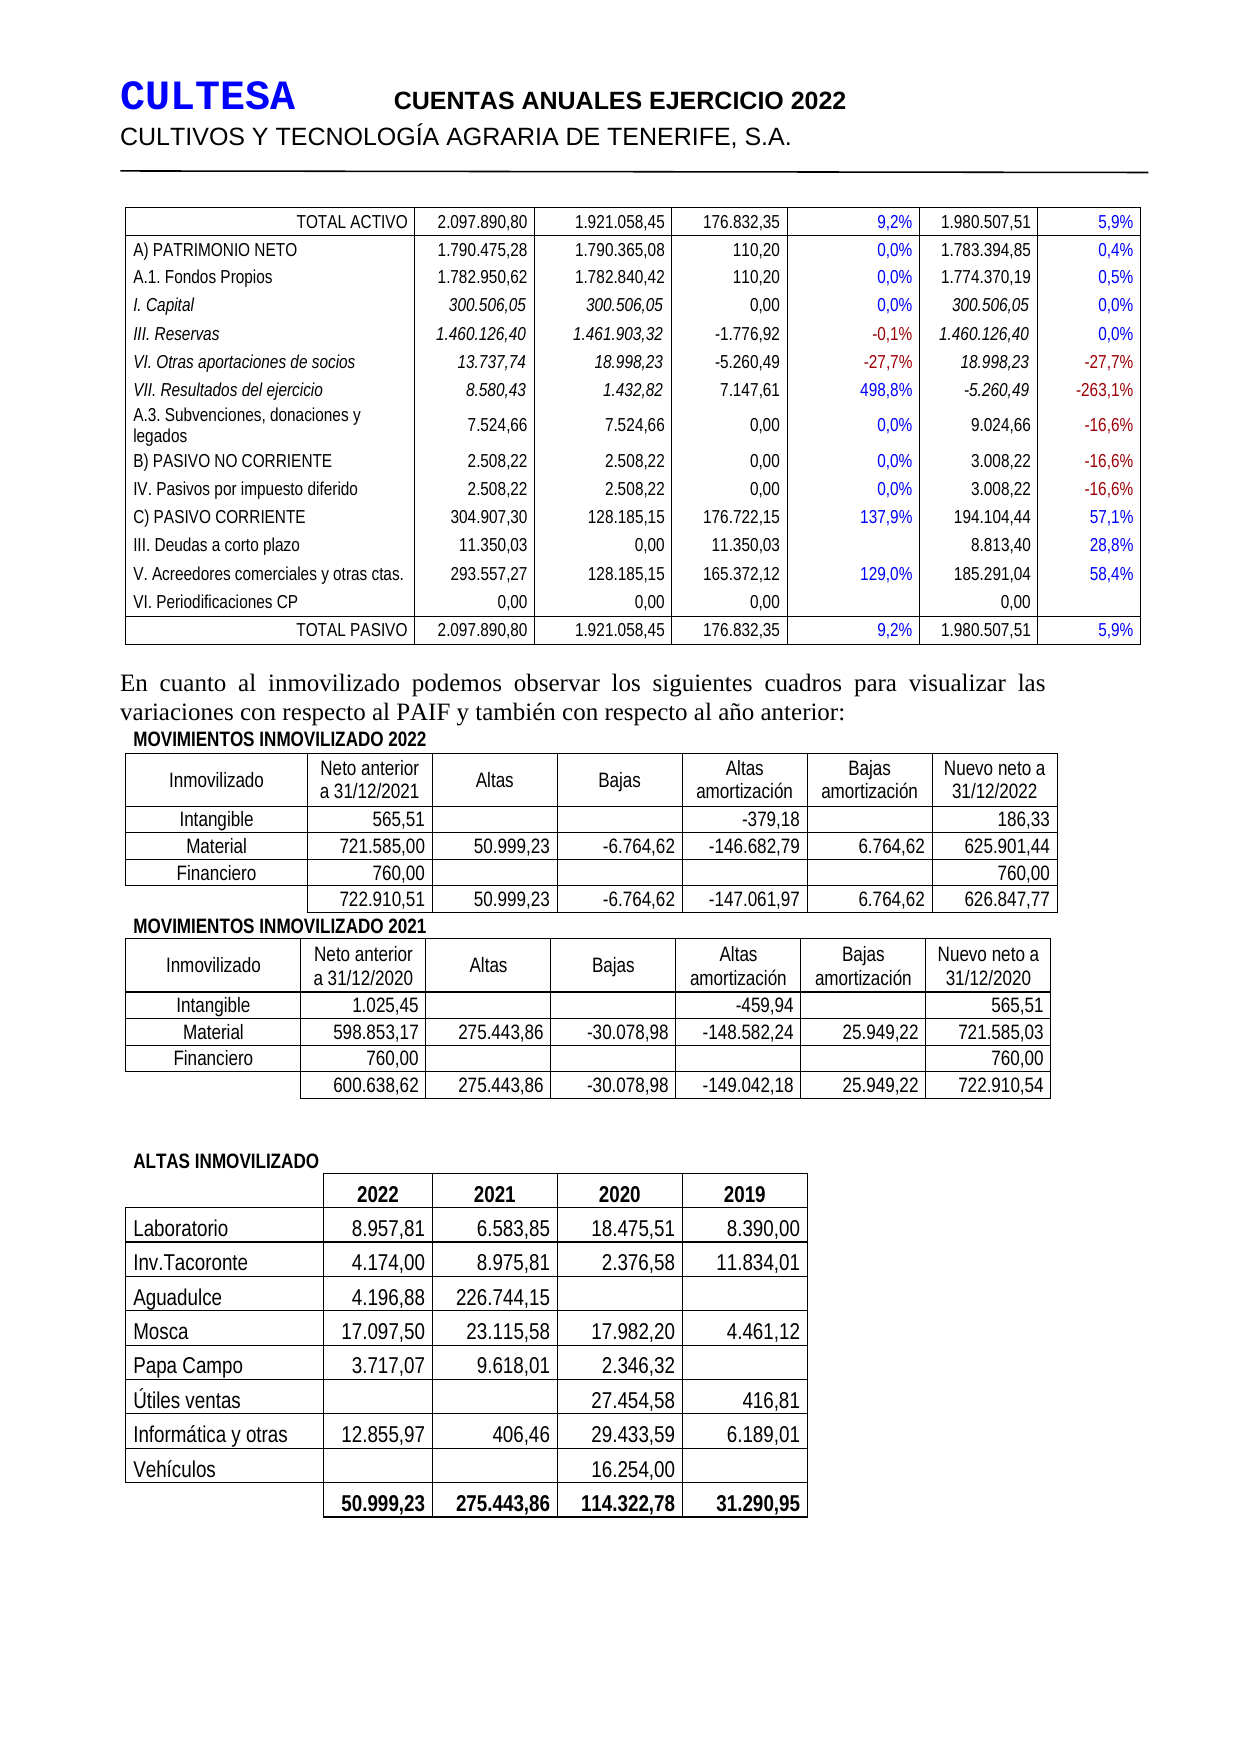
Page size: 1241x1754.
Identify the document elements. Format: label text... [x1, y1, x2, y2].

table_cell 1.783.394,85 [920, 236, 1037, 263]
table_cell 6.764,62 [808, 833, 932, 859]
table_cell -146.682,79 [683, 833, 807, 859]
table_cell [426, 1046, 550, 1071]
table_header [682, 1146, 807, 1173]
table_cell Bajas [558, 754, 682, 806]
table_cell 0,00 [672, 475, 787, 503]
table_cell [676, 913, 801, 938]
table_cell -459,94 [676, 993, 800, 1018]
table_cell 18.998,23 [920, 348, 1037, 376]
table_cell -148.582,24 [676, 1019, 800, 1044]
table_cell -5.260,49 [920, 376, 1037, 404]
table_cell 760,00 [301, 1046, 425, 1071]
table_cell [1051, 913, 1057, 938]
table_header ALTAS INMOVILIZADO [126, 1146, 432, 1173]
table_header MOVIMIENTOS INMOVILIZADO 2022 [126, 726, 557, 752]
table_cell 3.717,07 [324, 1346, 432, 1379]
table_cell 12.855,97 [324, 1414, 432, 1448]
table_cell 6.583,85 [433, 1208, 557, 1241]
table_cell 1.774.370,19 [920, 263, 1037, 291]
table_cell Altas [433, 754, 557, 806]
table_cell -0,1% [788, 319, 919, 347]
table_cell [551, 913, 676, 938]
table_cell 176.832,35 [672, 208, 787, 235]
table_cell -379,18 [683, 807, 807, 832]
table_cell Altas amortización [676, 939, 800, 991]
table_cell [433, 807, 557, 832]
table_cell V. Acreedores comerciales y otras ctas. [126, 559, 414, 587]
table_cell 58,4% [1038, 559, 1140, 587]
table_cell 565,51 [308, 807, 432, 832]
table_cell -149.042,18 [676, 1072, 800, 1098]
table_cell 0,00 [672, 291, 787, 319]
table_cell 5,9% [1038, 208, 1140, 235]
table_cell IV. Pasivos por impuesto diferido [126, 475, 414, 503]
table_cell [683, 1449, 807, 1482]
table_cell [808, 860, 932, 885]
table_cell III. Reservas [126, 319, 414, 347]
table_cell 1.980.507,51 [920, 617, 1037, 644]
table_cell [433, 1380, 557, 1413]
table_cell [126, 1173, 323, 1207]
table_cell 18.998,23 [535, 348, 671, 376]
table_cell -16,6% [1038, 475, 1140, 503]
table_cell 626.847,77 [933, 886, 1057, 912]
table_cell 186,33 [933, 807, 1057, 832]
table_cell 128.185,15 [535, 559, 671, 587]
table_cell 9,2% [788, 208, 919, 235]
table_cell 2.508,22 [415, 475, 534, 503]
table_cell VII. Resultados del ejercicio [126, 376, 414, 404]
table_cell 27.454,58 [558, 1380, 682, 1413]
table_cell 625.901,44 [933, 833, 1057, 859]
table_cell [676, 1046, 800, 1071]
table_cell 1.980.507,51 [920, 208, 1037, 235]
table_cell 114.322,78 [558, 1483, 682, 1516]
table_cell 0,0% [1038, 291, 1140, 319]
table_cell B) PASIVO NO CORRIENTE [126, 447, 414, 475]
table_cell 721.585,03 [926, 1019, 1050, 1044]
table_cell 8.813,40 [920, 531, 1037, 559]
table_cell 2.097.890,80 [415, 208, 534, 235]
table_cell [683, 1346, 807, 1379]
table_cell 0,00 [535, 588, 671, 616]
table_cell 31.290,95 [683, 1483, 807, 1516]
table_cell 275.443,86 [426, 1072, 550, 1098]
table_header [807, 726, 932, 752]
table_cell 1.790.475,28 [415, 236, 534, 263]
table_cell 721.585,00 [308, 833, 432, 859]
table_cell 722.910,51 [308, 886, 432, 912]
table_cell Vehículos [126, 1449, 323, 1482]
table_cell [801, 993, 925, 1018]
table_cell Papa Campo [126, 1346, 323, 1379]
table_cell 1.460.126,40 [415, 319, 534, 347]
table_cell 17.982,20 [558, 1311, 682, 1344]
table_cell -16,6% [1038, 447, 1140, 475]
table_cell 17.097,50 [324, 1311, 432, 1344]
table_cell C) PASIVO CORRIENTE [126, 503, 414, 531]
table_cell -6.764,62 [558, 886, 682, 912]
table_cell A.1. Fondos Propios [126, 263, 414, 291]
table_cell -30.078,98 [551, 1072, 675, 1098]
table_cell [683, 1277, 807, 1310]
table_cell [683, 860, 807, 885]
table_header [932, 726, 1057, 752]
table_cell 11.350,03 [415, 531, 534, 559]
table_cell -16,6% [1038, 404, 1140, 447]
table_cell 50.999,23 [324, 1483, 432, 1516]
table_cell 0,00 [672, 404, 787, 447]
table_cell 275.443,86 [426, 1019, 550, 1044]
table_cell 18.475,51 [558, 1208, 682, 1241]
table_cell I. Capital [126, 291, 414, 319]
table_cell 1.025,45 [301, 993, 425, 1018]
table_cell 176.832,35 [672, 617, 787, 644]
table_cell III. Deudas a corto plazo [126, 531, 414, 559]
table_cell A.3. Subvenciones, donaciones y legados [126, 404, 414, 447]
table_cell [1051, 1045, 1057, 1071]
table_cell 13.737,74 [415, 348, 534, 376]
table_cell 165.372,12 [672, 559, 787, 587]
table_cell 760,00 [308, 860, 432, 885]
table_cell 0,00 [920, 588, 1037, 616]
table_cell 598.853,17 [301, 1019, 425, 1044]
table_cell -263,1% [1038, 376, 1140, 404]
table_cell Nuevo neto a 31/12/2020 [926, 939, 1050, 991]
table_cell [1051, 991, 1057, 1018]
table_cell [801, 1046, 925, 1071]
table_cell Laboratorio [126, 1208, 323, 1241]
table_header [557, 726, 682, 752]
table_cell [433, 860, 557, 885]
table_cell 9.618,01 [433, 1346, 557, 1379]
table_cell [551, 1046, 675, 1071]
table_cell 137,9% [788, 503, 919, 531]
table_cell 300.506,05 [920, 291, 1037, 319]
table_cell [126, 886, 307, 912]
table_header [557, 1146, 682, 1173]
table_cell 760,00 [926, 1046, 1050, 1071]
table_cell 4.174,00 [324, 1243, 432, 1276]
table_cell 7.524,66 [415, 404, 534, 447]
table_cell A) PATRIMONIO NETO [126, 236, 414, 263]
table_cell 760,00 [933, 860, 1057, 885]
table_cell VI. Otras aportaciones de socios [126, 348, 414, 376]
table_cell 110,20 [672, 236, 787, 263]
table_cell [558, 1277, 682, 1310]
table_cell 300.506,05 [415, 291, 534, 319]
table_cell 0,0% [788, 263, 919, 291]
table_cell 600.638,62 [301, 1072, 425, 1098]
table_cell Mosca [126, 1311, 323, 1344]
table_cell Bajas amortización [801, 939, 925, 991]
table_cell 416,81 [683, 1380, 807, 1413]
table_cell Intangible [126, 993, 300, 1018]
table_cell Financiero [126, 1046, 300, 1071]
table_cell 1.432,82 [535, 376, 671, 404]
table_cell 8.975,81 [433, 1243, 557, 1276]
table_cell [433, 1449, 557, 1482]
table_cell [324, 1449, 432, 1482]
table_cell 6.764,62 [808, 886, 932, 912]
table_cell 28,8% [1038, 531, 1140, 559]
table_cell 0,0% [788, 236, 919, 263]
table_cell 0,00 [672, 447, 787, 475]
table_cell 406,46 [433, 1414, 557, 1448]
table_cell 3.008,22 [920, 475, 1037, 503]
table_cell 185.291,04 [920, 559, 1037, 587]
table_cell 722.910,54 [926, 1072, 1050, 1098]
table_cell 1.460.126,40 [920, 319, 1037, 347]
table_cell [1051, 1018, 1057, 1044]
table_cell 5,9% [1038, 617, 1140, 644]
table_cell 1.790.365,08 [535, 236, 671, 263]
table_cell 2021 [433, 1174, 557, 1207]
table_cell [926, 913, 1051, 938]
table_cell 3.008,22 [920, 447, 1037, 475]
table_cell 0,00 [535, 531, 671, 559]
table_cell Informática y otras [126, 1414, 323, 1448]
table_cell [808, 807, 932, 832]
table_cell -147.061,97 [683, 886, 807, 912]
table_cell 7.147,61 [672, 376, 787, 404]
table_cell Altas amortización [683, 754, 807, 806]
table_cell Inv.Tacoronte [126, 1243, 323, 1276]
table_cell Material [126, 833, 307, 859]
table_cell [551, 993, 675, 1018]
table_cell 1.461.903,32 [535, 319, 671, 347]
table_cell 293.557,27 [415, 559, 534, 587]
table_cell Intangible [126, 807, 307, 832]
table_cell 8.580,43 [415, 376, 534, 404]
table_cell 128.185,15 [535, 503, 671, 531]
table_cell [1038, 588, 1140, 616]
table_cell 9,2% [788, 617, 919, 644]
table_cell Neto anterior a 31/12/2021 [308, 754, 432, 806]
table_cell 7.524,66 [535, 404, 671, 447]
table_cell Útiles ventas [126, 1380, 323, 1413]
table_cell Material [126, 1019, 300, 1044]
table_cell 11.834,01 [683, 1243, 807, 1276]
table_cell 8.957,81 [324, 1208, 432, 1241]
table_cell 0,5% [1038, 263, 1140, 291]
table_cell [1051, 1071, 1057, 1098]
table_cell 1.782.840,42 [535, 263, 671, 291]
table_cell 4.461,12 [683, 1311, 807, 1344]
table_header [682, 726, 807, 752]
table_header [432, 1146, 557, 1173]
table_cell 304.907,30 [415, 503, 534, 531]
table_cell 2.097.890,80 [415, 617, 534, 644]
table_cell 0,0% [788, 447, 919, 475]
table_cell 0,0% [788, 475, 919, 503]
table_cell 0,4% [1038, 236, 1140, 263]
table_cell 4.196,88 [324, 1277, 432, 1310]
table_cell 2019 [683, 1174, 807, 1207]
table_cell [126, 1072, 300, 1098]
table_cell 2.508,22 [535, 447, 671, 475]
table_cell Nuevo neto a 31/12/2022 [933, 754, 1057, 806]
table_cell 8.390,00 [683, 1208, 807, 1241]
table_cell 0,00 [672, 588, 787, 616]
table_cell 2020 [558, 1174, 682, 1207]
table_cell 0,00 [415, 588, 534, 616]
table_cell -27,7% [1038, 348, 1140, 376]
table_cell 16.254,00 [558, 1449, 682, 1482]
table_cell Financiero [126, 860, 307, 885]
table_cell 2.508,22 [415, 447, 534, 475]
table_cell 0,0% [788, 404, 919, 447]
table_cell [788, 531, 919, 559]
table_cell 226.744,15 [433, 1277, 557, 1310]
table_cell [1051, 938, 1057, 991]
table_cell [426, 993, 550, 1018]
table_cell 11.350,03 [672, 531, 787, 559]
table_cell 0,0% [1038, 319, 1140, 347]
table_cell 2.508,22 [535, 475, 671, 503]
table_cell MOVIMIENTOS INMOVILIZADO 2021 [126, 912, 551, 938]
table_cell 1.921.058,45 [535, 617, 671, 644]
table_cell VI. Periodificaciones CP [126, 588, 414, 616]
table_cell 194.104,44 [920, 503, 1037, 531]
table_cell 2022 [324, 1174, 432, 1207]
table_cell 1.782.950,62 [415, 263, 534, 291]
table_cell TOTAL PASIVO [126, 617, 414, 644]
table_cell 25.949,22 [801, 1072, 925, 1098]
table_cell 9.024,66 [920, 404, 1037, 447]
table_cell 29.433,59 [558, 1414, 682, 1448]
table_cell [558, 807, 682, 832]
table_cell 57,1% [1038, 503, 1140, 531]
table_cell Inmovilizado [126, 754, 307, 806]
table_cell Bajas [551, 939, 675, 991]
table_cell 2.346,32 [558, 1346, 682, 1379]
table_cell 176.722,15 [672, 503, 787, 531]
table_cell [558, 860, 682, 885]
table_cell 275.443,86 [433, 1483, 557, 1516]
table_cell 23.115,58 [433, 1311, 557, 1344]
table_cell [801, 913, 926, 938]
table_cell 0,0% [788, 291, 919, 319]
table_cell [126, 1483, 323, 1516]
table_cell -30.078,98 [551, 1019, 675, 1044]
table_cell -5.260,49 [672, 348, 787, 376]
table_cell Inmovilizado [126, 939, 300, 991]
table_cell [324, 1380, 432, 1413]
table_cell -6.764,62 [558, 833, 682, 859]
table_cell 565,51 [926, 993, 1050, 1018]
table_cell Aguadulce [126, 1277, 323, 1310]
table_cell 50.999,23 [433, 886, 557, 912]
table_cell 2.376,58 [558, 1243, 682, 1276]
table_cell -27,7% [788, 348, 919, 376]
table_cell 129,0% [788, 559, 919, 587]
table_cell 25.949,22 [801, 1019, 925, 1044]
table_cell Neto anterior a 31/12/2020 [301, 939, 425, 991]
table_cell -1.776,92 [672, 319, 787, 347]
table_cell 1.921.058,45 [535, 208, 671, 235]
table_cell [788, 588, 919, 616]
table_cell Altas [426, 939, 550, 991]
table_cell 110,20 [672, 263, 787, 291]
table_cell 50.999,23 [433, 833, 557, 859]
table_cell 6.189,01 [683, 1414, 807, 1448]
text En cuanto al inmovilizado podemos observar los siguientes cuadros para visualizar las variaciones con respecto al PAIF y también con respecto al año anterior: [120, 668, 1046, 726]
table_cell Bajas amortización [808, 754, 932, 806]
table_cell 300.506,05 [535, 291, 671, 319]
table_cell TOTAL ACTIVO [126, 208, 414, 235]
table_cell 498,8% [788, 376, 919, 404]
